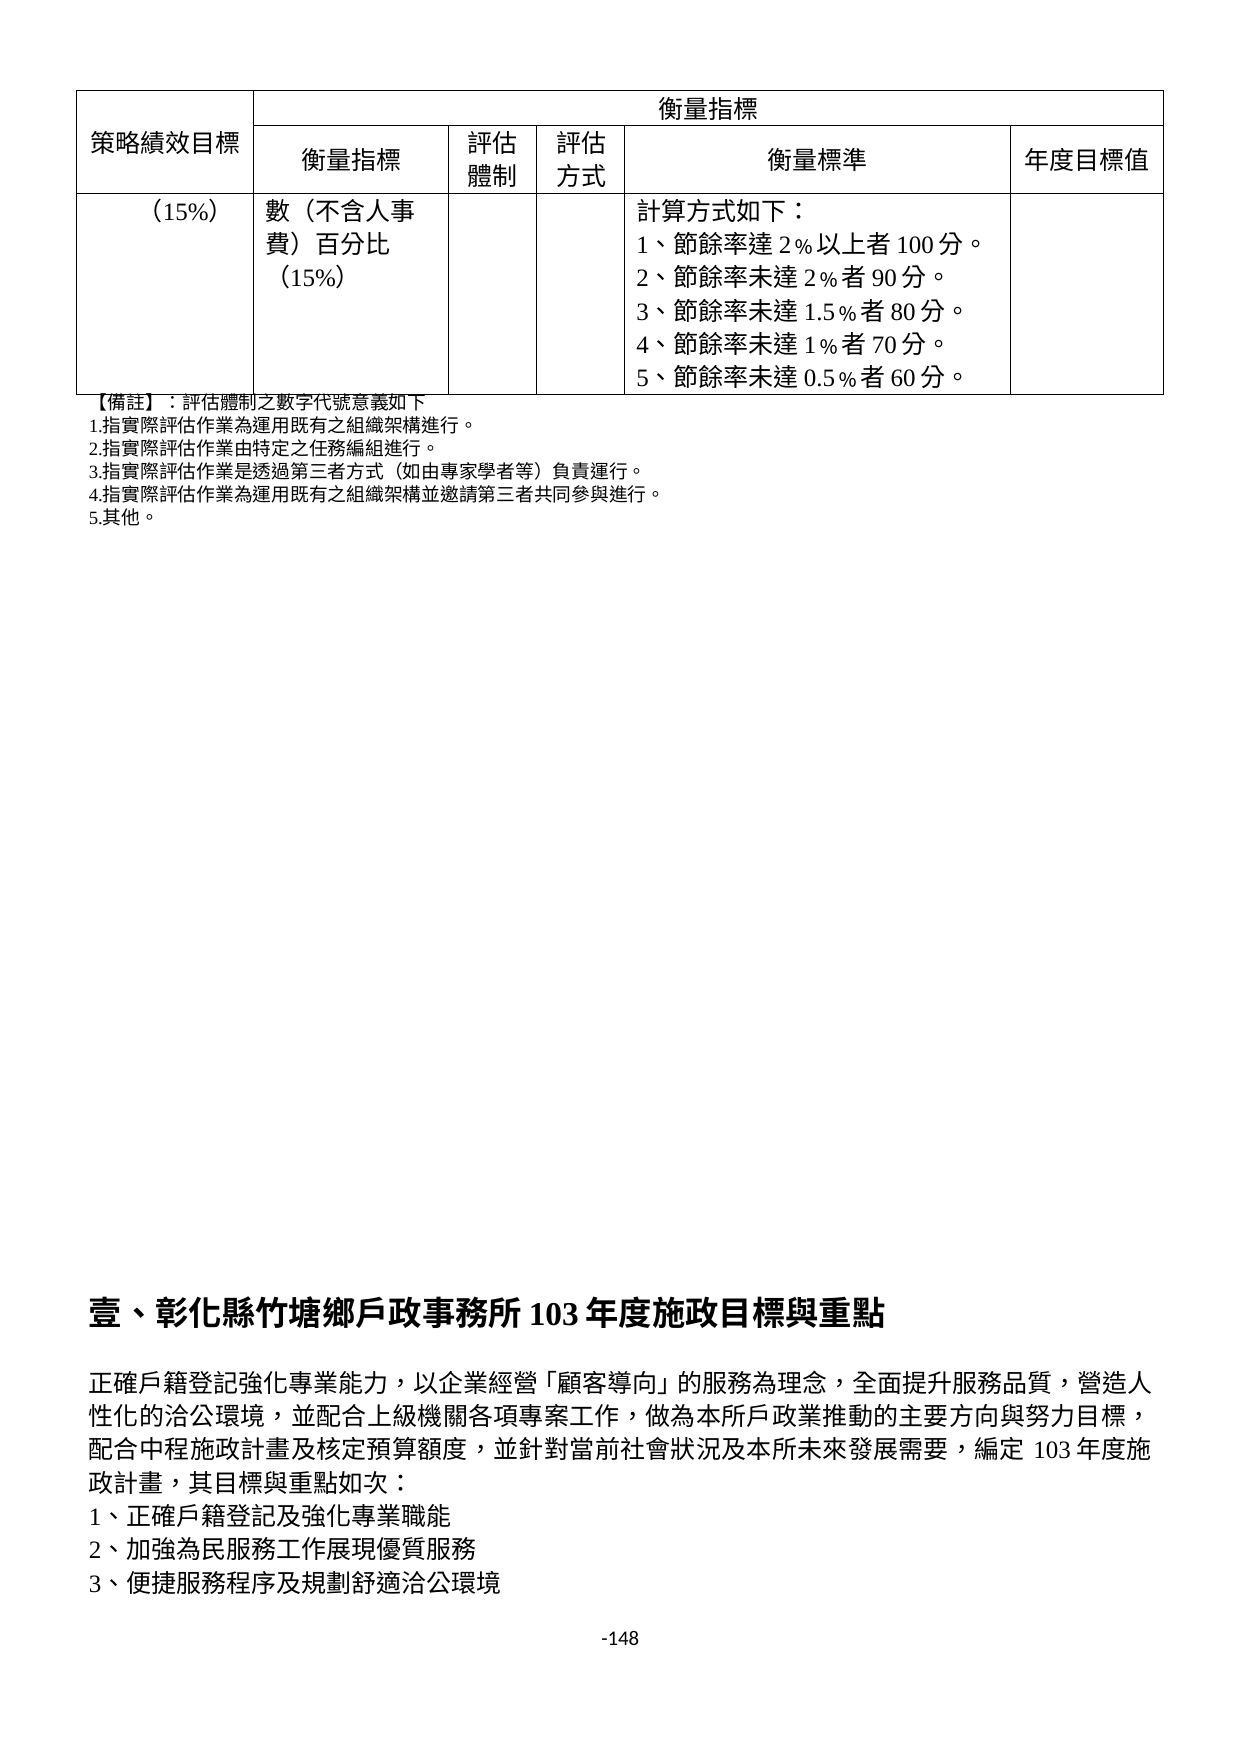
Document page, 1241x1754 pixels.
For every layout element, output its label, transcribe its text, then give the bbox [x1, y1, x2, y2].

table_cell 衡量指標 [254, 126, 448, 192]
list 加強為民服務工作展現優質服務 [88, 1532, 1152, 1565]
table_cell 年度目標值 [1011, 126, 1163, 192]
text 壹、彰化縣竹塘鄉戶政事務所103年度施政目標與重點 [88, 1299, 1152, 1332]
table_header 衡量指標 [254, 91, 1163, 125]
list 指實際評估作業為運用既有之組織架構進行。 [88, 417, 1152, 436]
table_cell [449, 194, 536, 393]
table_header 策略績效目標 [77, 91, 253, 192]
text 【備註】：評估體制之數字代號意義如下 [88, 395, 1152, 413]
table_cell 評估體制 [449, 126, 536, 192]
text 正確戶籍登記強化專業能力，以企業經營「顧客導向」的服務為理念，全面提升服務品質，營造人性化的洽公環境，並配合上級機關各項專案工作，做為本所戶政業推動的主要方向與努力目標，配合中程施政計畫及核定預算額度，並針對當前社會狀況及本所未來發展需要，編定103年度施政計畫，其目標與重點如次： [88, 1365, 1152, 1499]
list 指實際評估作業由特定之任務編組進行。 [88, 440, 1152, 459]
table_cell 評估方式 [537, 126, 624, 192]
list 指實際評估作業為運用既有之組織架構並邀請第三者共同參與進行。 [88, 486, 1152, 505]
list 正確戶籍登記及強化專業職能 [88, 1499, 1152, 1532]
table_cell [1011, 194, 1163, 393]
list 其他。 [88, 509, 1152, 528]
table_cell [537, 194, 624, 393]
table_cell （15%） [77, 194, 253, 393]
table_cell 計算方式如下： 1、節餘率達2﹪以上者100分。 2、節餘率未達2﹪者 90分。 3、節餘率未達1.5﹪者 80分。 4、節餘率未達1﹪者 70分。 5、節餘率未達0.5﹪者 60分。 [625, 194, 1010, 393]
list 指實際評估作業是透過第三者方式（如由專家學者等）負責運行。 [88, 463, 1152, 482]
table_cell 數（不含人事費）百分比（15%） [254, 194, 448, 393]
list 便捷服務程序及規劃舒適洽公環境 [88, 1565, 1152, 1599]
table_cell 衡量標準 [625, 126, 1010, 192]
